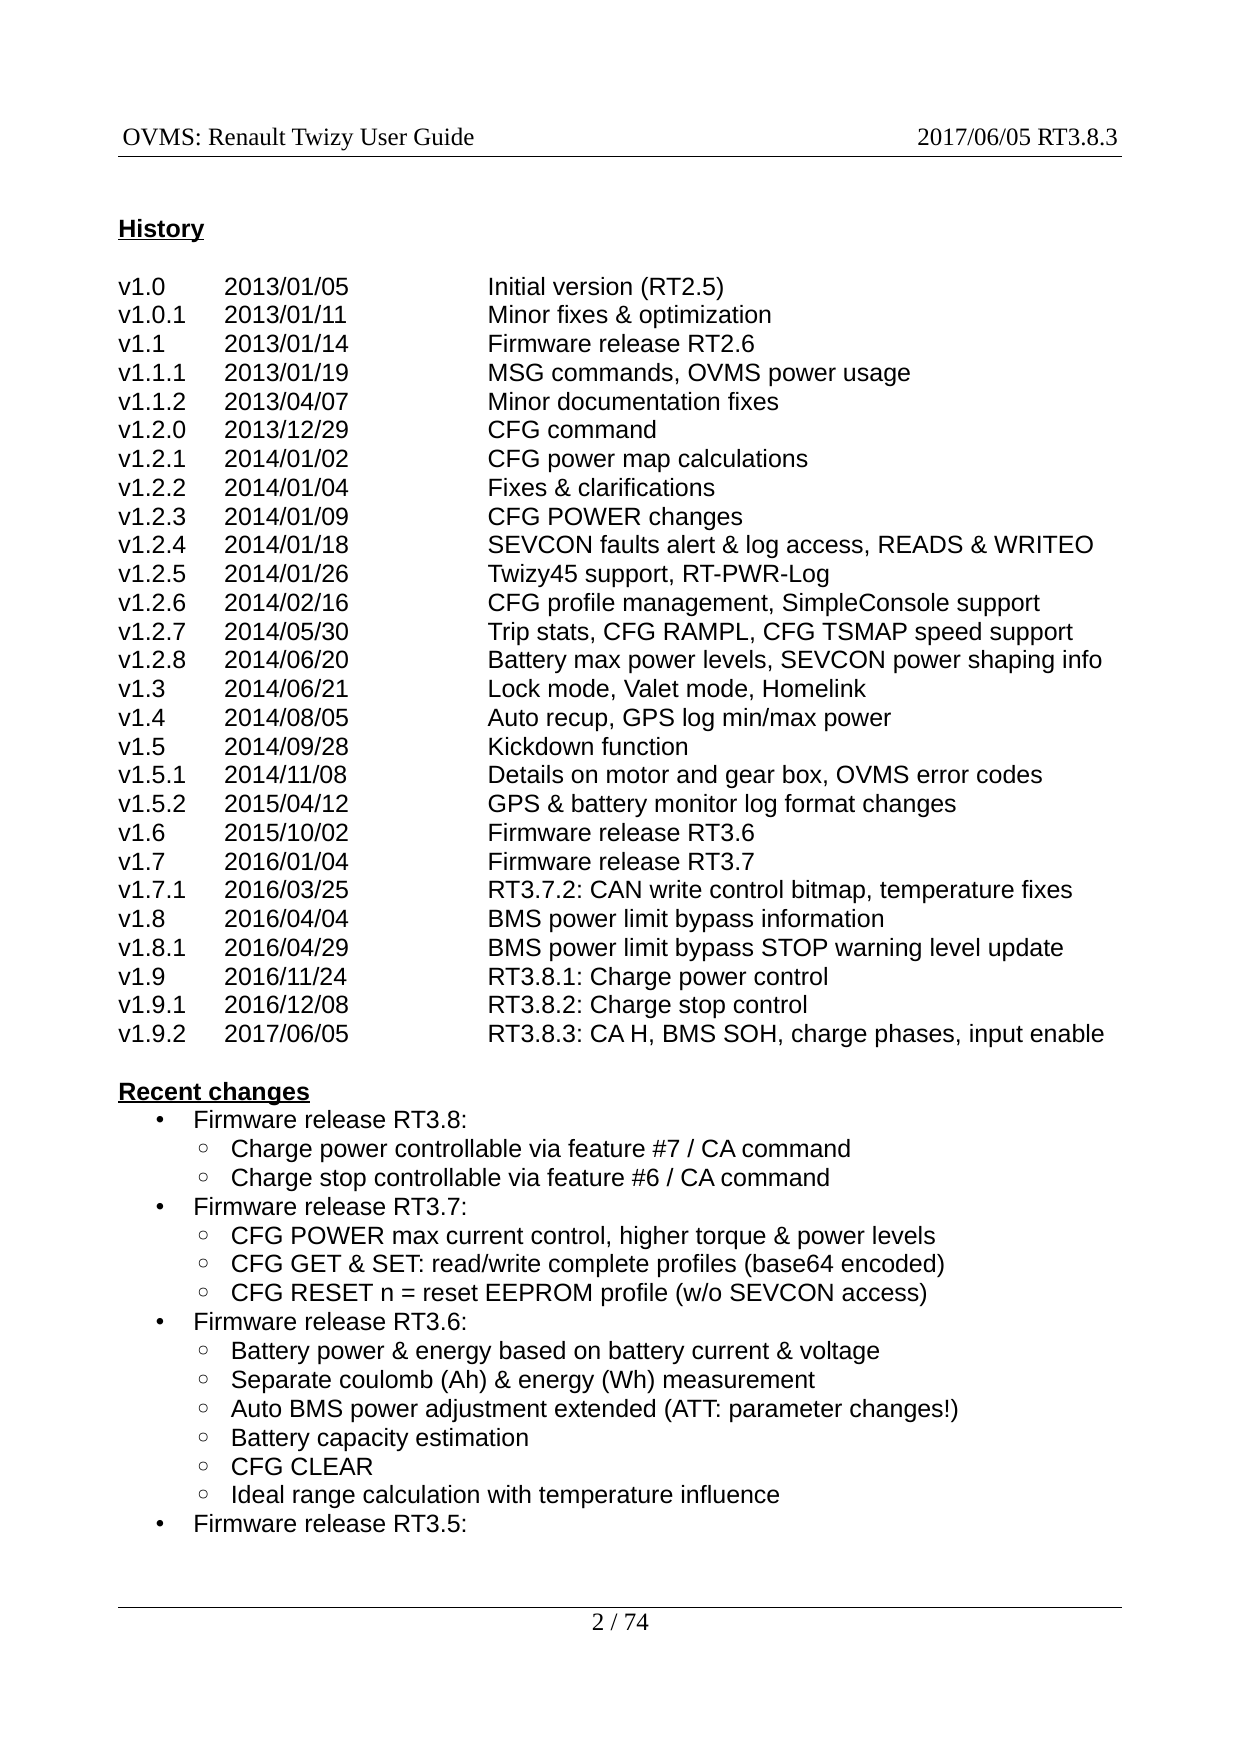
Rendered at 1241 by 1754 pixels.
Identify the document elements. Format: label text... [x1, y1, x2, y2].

text v1.1 2013/01/14 Firmware release RT2.6 [118, 329, 1122, 358]
text v1.6 2015/10/02 Firmware release RT3.6 [118, 818, 1122, 846]
list CFG CLEAR [193, 1451, 1122, 1480]
text v1.3 2014/06/21 Lock mode, Valet mode, Homelink [118, 674, 1122, 703]
text v1.2.8 2014/06/20 Battery max power levels, SEVCON power shaping info [118, 645, 1122, 674]
text v1.4 2014/08/05 Auto recup, GPS log min/max power [118, 703, 1122, 731]
text v1.2.4 2014/01/18 SEVCON faults alert & log access, READS & WRITEO [118, 530, 1122, 559]
list Charge power controllable via feature #7 / CA command [193, 1134, 1122, 1163]
text v1.7.1 2016/03/25 RT3.7.2: CAN write control bitmap, temperature fixes [118, 875, 1122, 904]
text v1.2.2 2014/01/04 Fixes & clarifications [118, 473, 1122, 501]
text v1.2.3 2014/01/09 CFG POWER changes [118, 501, 1122, 530]
list Auto BMS power adjustment extended (ATT: parameter changes!) [193, 1394, 1122, 1423]
text v1.9.2 2017/06/05 RT3.8.3: CA H, BMS SOH, charge phases, input enable [118, 1019, 1122, 1048]
text v1.5.2 2015/04/12 GPS & battery monitor log format changes [118, 789, 1122, 818]
text v1.9 2016/11/24 RT3.8.1: Charge power control [118, 961, 1122, 990]
list Firmware release RT3.8: [156, 1105, 1122, 1134]
list CFG POWER max current control, higher torque & power levels [193, 1221, 1122, 1249]
text History [118, 214, 1122, 243]
text v1.5.1 2014/11/08 Details on motor and gear box, OVMS error codes [118, 760, 1122, 789]
list CFG RESET n = reset EEPROM profile (w/o SEVCON access) [193, 1278, 1122, 1307]
text v1.0.1 2013/01/11 Minor fixes & optimization [118, 300, 1122, 329]
text v1.5 2014/09/28 Kickdown function [118, 731, 1122, 760]
text v1.2.5 2014/01/26 Twizy45 support, RT-PWR-Log [118, 559, 1122, 588]
list Battery capacity estimation [193, 1423, 1122, 1451]
text v1.2.7 2014/05/30 Trip stats, CFG RAMPL, CFG TSMAP speed support [118, 616, 1122, 645]
text v1.1.2 2013/04/07 Minor documentation fixes [118, 386, 1122, 415]
text v1.2.6 2014/02/16 CFG profile management, SimpleConsole support [118, 588, 1122, 616]
text v1.2.1 2014/01/02 CFG power map calculations [118, 444, 1122, 473]
list Firmware release RT3.5: [156, 1509, 1122, 1538]
text v1.1.1 2013/01/19 MSG commands, OVMS power usage [118, 358, 1122, 386]
text v1.0 2013/01/05 Initial version (RT2.5) [118, 271, 1122, 300]
text v1.7 2016/01/04 Firmware release RT3.7 [118, 846, 1122, 875]
text Recent changes [118, 1076, 1122, 1105]
list CFG GET & SET: read/write complete profiles (base64 encoded) [193, 1249, 1122, 1278]
text v1.9.1 2016/12/08 RT3.8.2: Charge stop control [118, 990, 1122, 1019]
list Ideal range calculation with temperature influence [193, 1480, 1122, 1509]
list Separate coulomb (Ah) & energy (Wh) measurement [193, 1365, 1122, 1394]
list Battery power & energy based on battery current & voltage [193, 1336, 1122, 1365]
list Firmware release RT3.6: [156, 1307, 1122, 1336]
text v1.8 2016/04/04 BMS power limit bypass information [118, 904, 1122, 933]
text v1.8.1 2016/04/29 BMS power limit bypass STOP warning level update [118, 933, 1122, 961]
list Firmware release RT3.7: [156, 1192, 1122, 1221]
text v1.2.0 2013/12/29 CFG command [118, 415, 1122, 444]
list Charge stop controllable via feature #6 / CA command [193, 1163, 1122, 1192]
